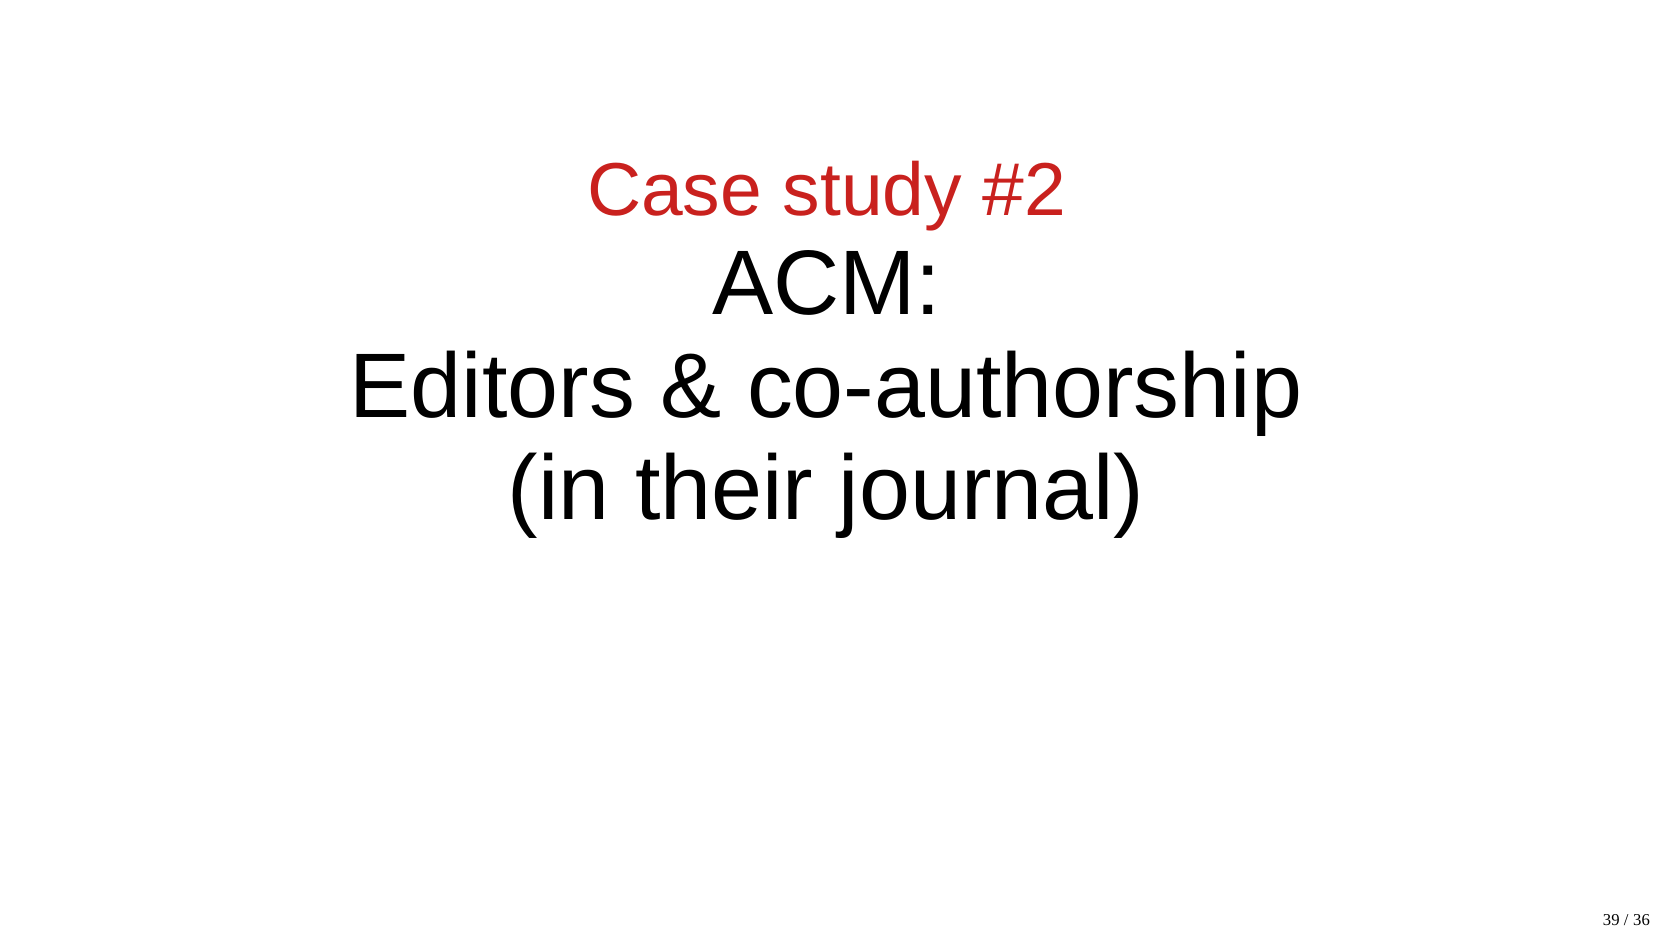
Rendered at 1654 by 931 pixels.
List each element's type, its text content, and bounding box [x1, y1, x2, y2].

title Case study #2 ACM: Editors & co-authorship (in their journal) [82, 147, 1571, 540]
